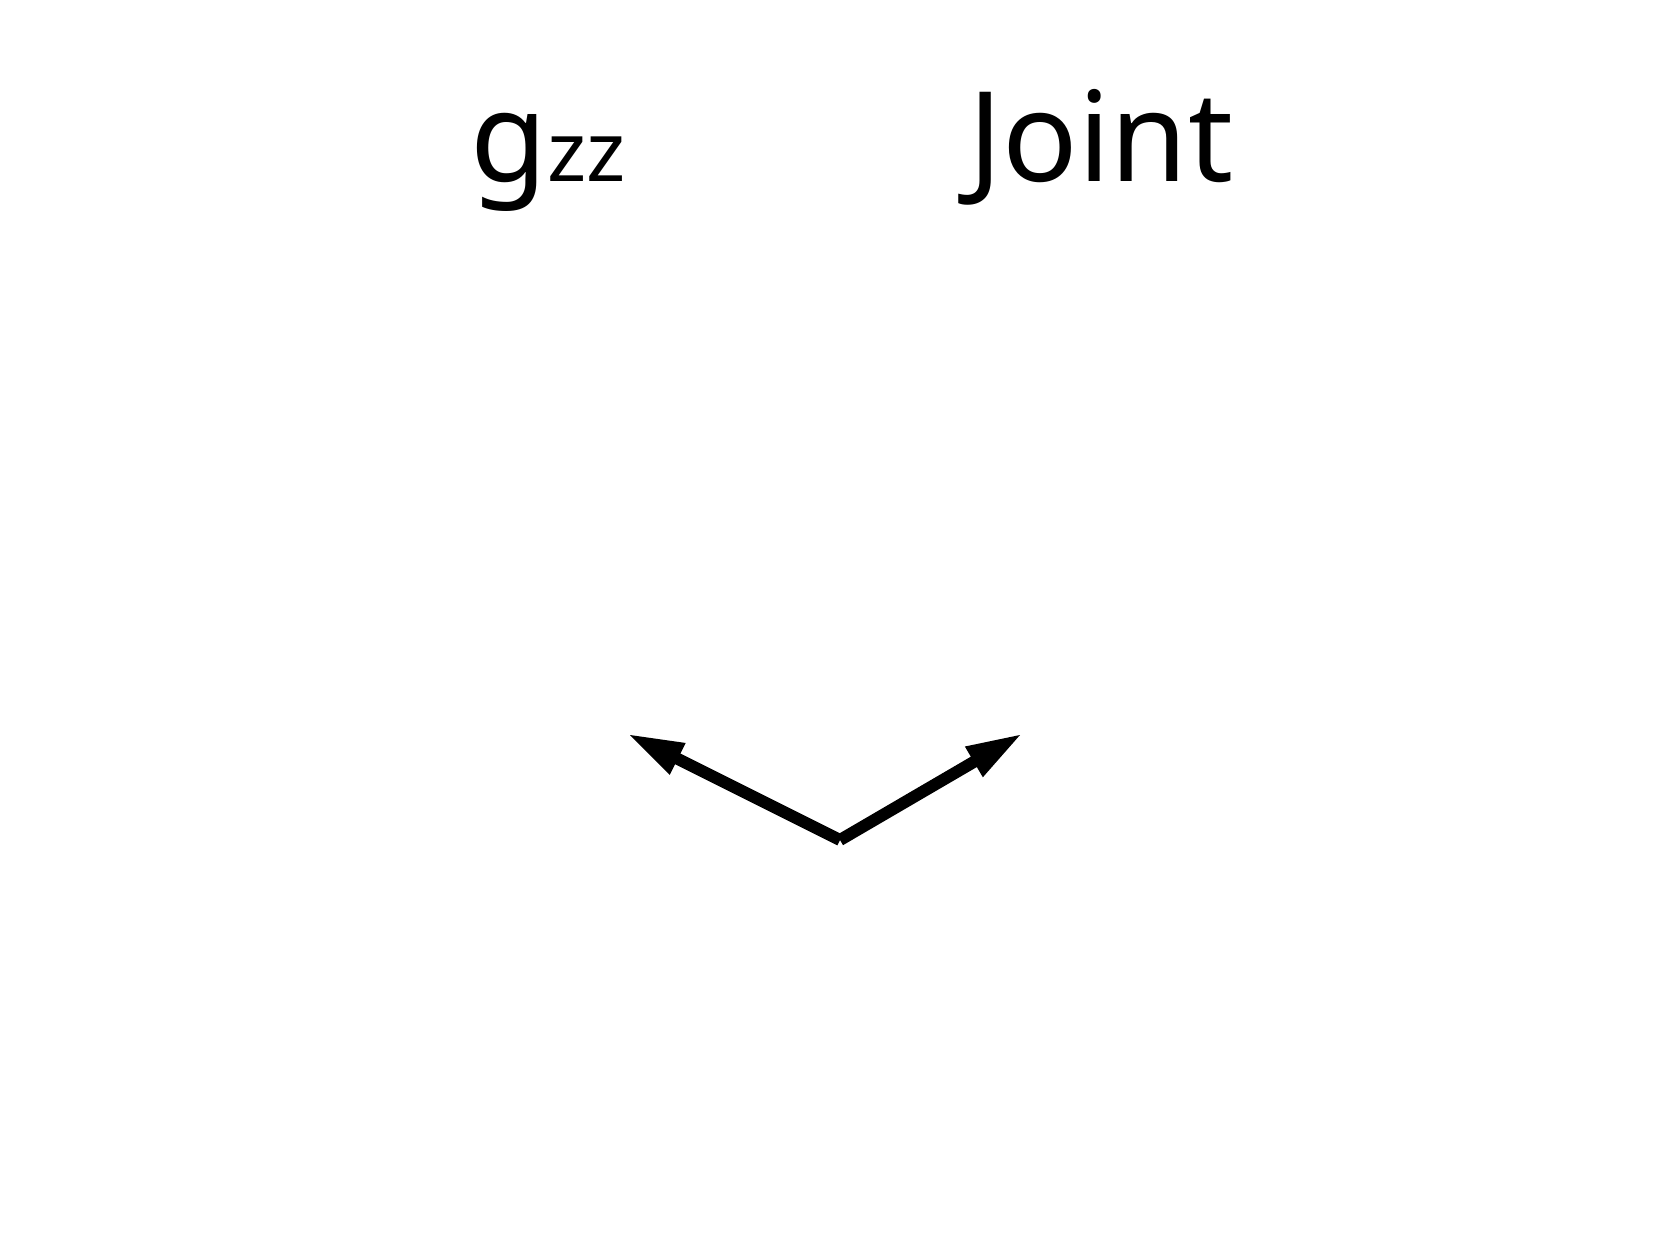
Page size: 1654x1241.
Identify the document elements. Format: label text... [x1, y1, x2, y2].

text_box gzz [455, 40, 636, 196]
picture [233, 214, 1427, 1234]
text_box Joint [954, 40, 1274, 196]
